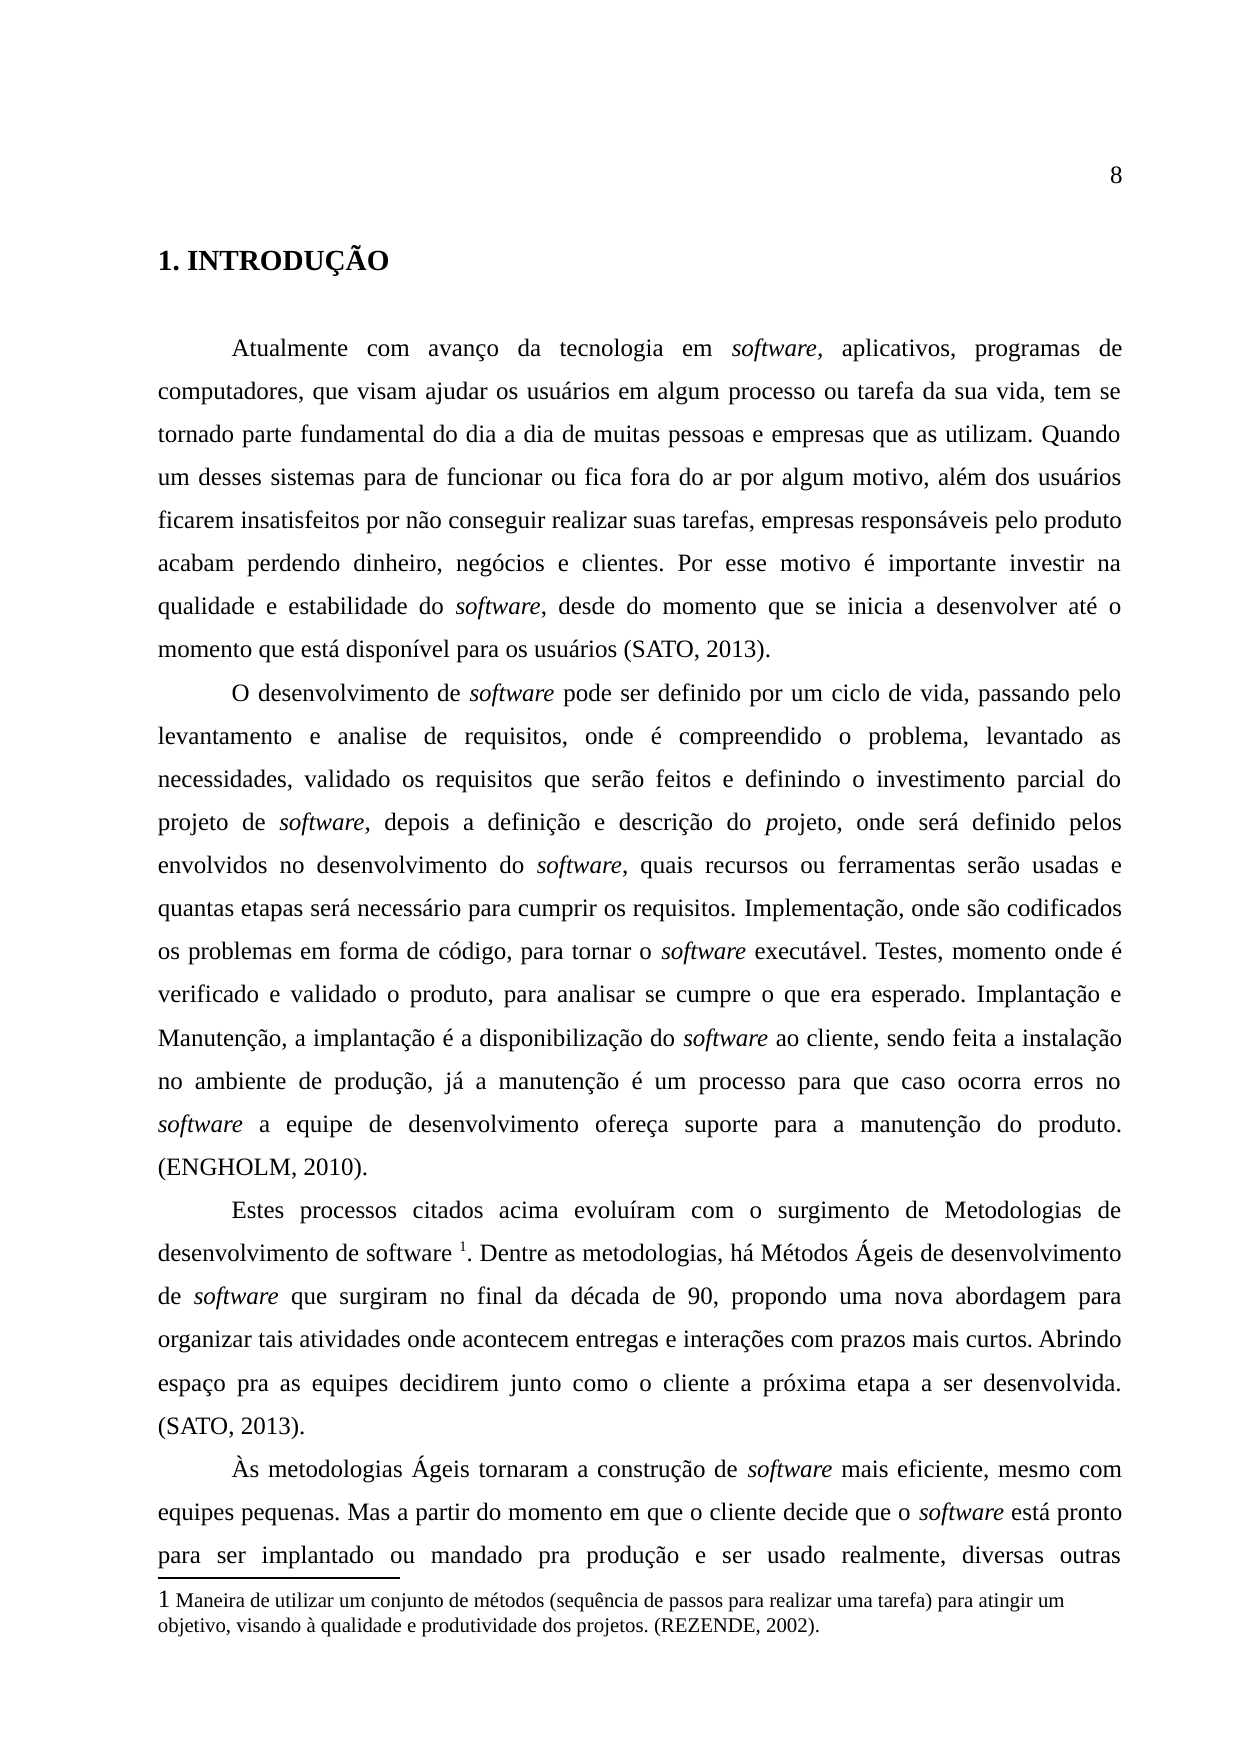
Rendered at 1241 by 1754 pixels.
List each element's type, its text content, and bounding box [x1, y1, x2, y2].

text Maneira de utilizar um conjunto de métodos (sequência de passos para realizar uma tarefa) para atingir um objetivo, visando à qualidade e produtividade dos projetos. (REZENDE, 2002). [158, 1584, 1122, 1637]
text Às metodologias Ágeis tornaram a construção de software mais eficiente, mesmo com equipes pequenas. Mas a partir do momento em que o cliente decide que o software está pronto para ser implantado ou mandado pra produção e ser usado realmente, diversas outras [158, 1454, 1122, 1569]
text Estes processos citados acima evoluíram com o surgimento de Metodologias de desenvolvimento de software . Dentre as metodologias, há Métodos Ágeis de desenvolvimento de software que surgiram no final da década de 90, propondo uma nova abordagem para organizar tais atividades onde acontecem entregas e interações com prazos mais curtos. Abrindo espaço pra as equipes decidirem junto como o cliente a próxima etapa a ser desenvolvida. (SATO, 2013). [158, 1195, 1122, 1439]
text Atualmente com avanço da tecnologia em software, aplicativos, programas de computadores, que visam ajudar os usuários em algum processo ou tarefa da sua vida, tem se tornado parte fundamental do dia a dia de muitas pessoas e empresas que as utilizam. Quando um desses sistemas para de funcionar ou fica fora do ar por algum motivo, além dos usuários ficarem insatisfeitos por não conseguir realizar suas tarefas, empresas responsáveis pelo produto acabam perdendo dinheiro, negócios e clientes. Por esse motivo é importante investir na qualidade e estabilidade do software, desde do momento que se inicia a desenvolver até o momento que está disponível para os usuários (SATO, 2013). [158, 333, 1122, 663]
text O desenvolvimento de software pode ser definido por um ciclo de vida, passando pelo levantamento e analise de requisitos, onde é compreendido o problema, levantado as necessidades, validado os requisitos que serão feitos e definindo o investimento parcial do projeto de software, depois a definição e descrição do projeto, onde será definido pelos envolvidos no desenvolvimento do software, quais recursos ou ferramentas serão usadas e quantas etapas será necessário para cumprir os requisitos. Implementação, onde são codificados os problemas em forma de código, para tornar o software executável. Testes, momento onde é verificado e validado o produto, para analisar se cumpre o que era esperado. Implantação e Manutenção, a implantação é a disponibilização do software ao cliente, sendo feita a instalação no ambiente de produção, já a manutenção é um processo para que caso ocorra erros no software a equipe de desenvolvimento ofereça suporte para a manutenção do produto. (ENGHOLM, 2010). [158, 678, 1122, 1181]
subtitle 1. INTRODUÇÃO [158, 243, 1122, 277]
